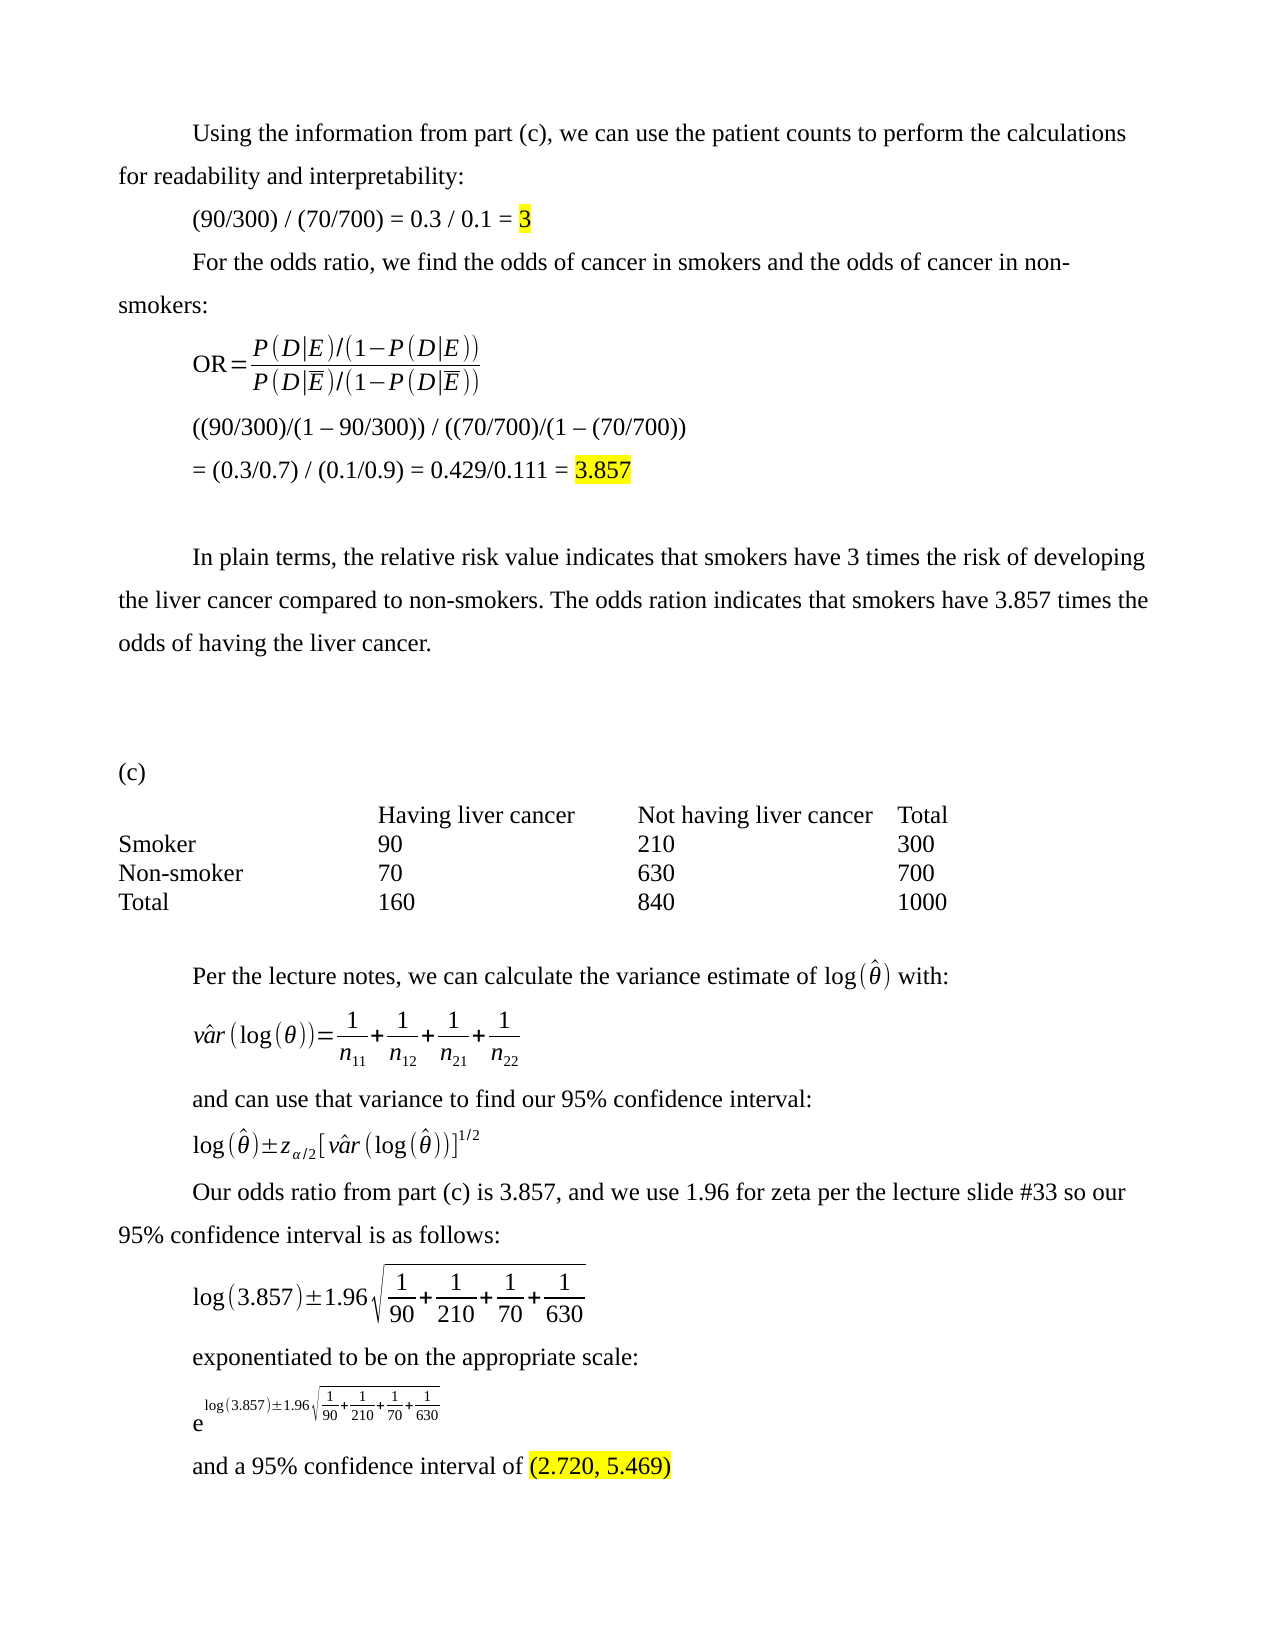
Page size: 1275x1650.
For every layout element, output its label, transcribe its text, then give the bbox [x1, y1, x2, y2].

text ((90/300)/(1 – 90/300)) / ((70/700)/(1 – (70/700)) [118, 412, 1157, 441]
text and can use that variance to find our 95% confidence interval: [118, 1084, 1157, 1113]
text Using the information from part (c), we can use the patient counts to perform the calculations for readability and interpretability: [118, 118, 1157, 190]
table_cell 70 [378, 858, 637, 887]
table_cell 630 [638, 858, 897, 887]
text Per the lecture notes, we can calculate the variance estimate of with: [118, 958, 1157, 992]
text and a 95% confidence interval of (2.720, 5.469) [118, 1451, 1157, 1479]
table_cell 210 [638, 829, 897, 858]
text For the odds ratio, we find the odds of cancer in smokers and the odds of cancer in non-smokers: [118, 247, 1157, 319]
table_header [118, 800, 378, 829]
table_cell Non-smoker [118, 858, 378, 887]
text In plain terms, the relative risk value indicates that smokers have 3 times the risk of developing the liver cancer compared to non-smokers. The odds ration indicates that smokers have 3.857 times the odds of having the liver cancer. [118, 542, 1157, 657]
text = (0.3/0.7) / (0.1/0.9) = 0.429/0.111 = 3.857 [118, 455, 1157, 484]
table_cell 1000 [897, 887, 1157, 915]
table_cell 90 [378, 829, 637, 858]
table_cell 300 [897, 829, 1157, 858]
table_cell Smoker [118, 829, 378, 858]
table_header Having liver cancer [378, 800, 637, 829]
text (90/300) / (70/700) = 0.3 / 0.1 = 3 [118, 204, 1157, 233]
text exponentiated to be on the appropriate scale: [118, 1342, 1157, 1371]
text Our odds ratio from part (c) is 3.857, and we use 1.96 for zeta per the lecture slide #33 so our 95% confidence interval is as follows: [118, 1177, 1157, 1249]
text (c) [118, 757, 1157, 786]
table_cell 700 [897, 858, 1157, 887]
table_cell 840 [638, 887, 897, 915]
table_cell Total [118, 887, 378, 915]
table_cell 160 [378, 887, 637, 915]
table_header Total [897, 800, 1157, 829]
table_header Not having liver cancer [638, 800, 897, 829]
